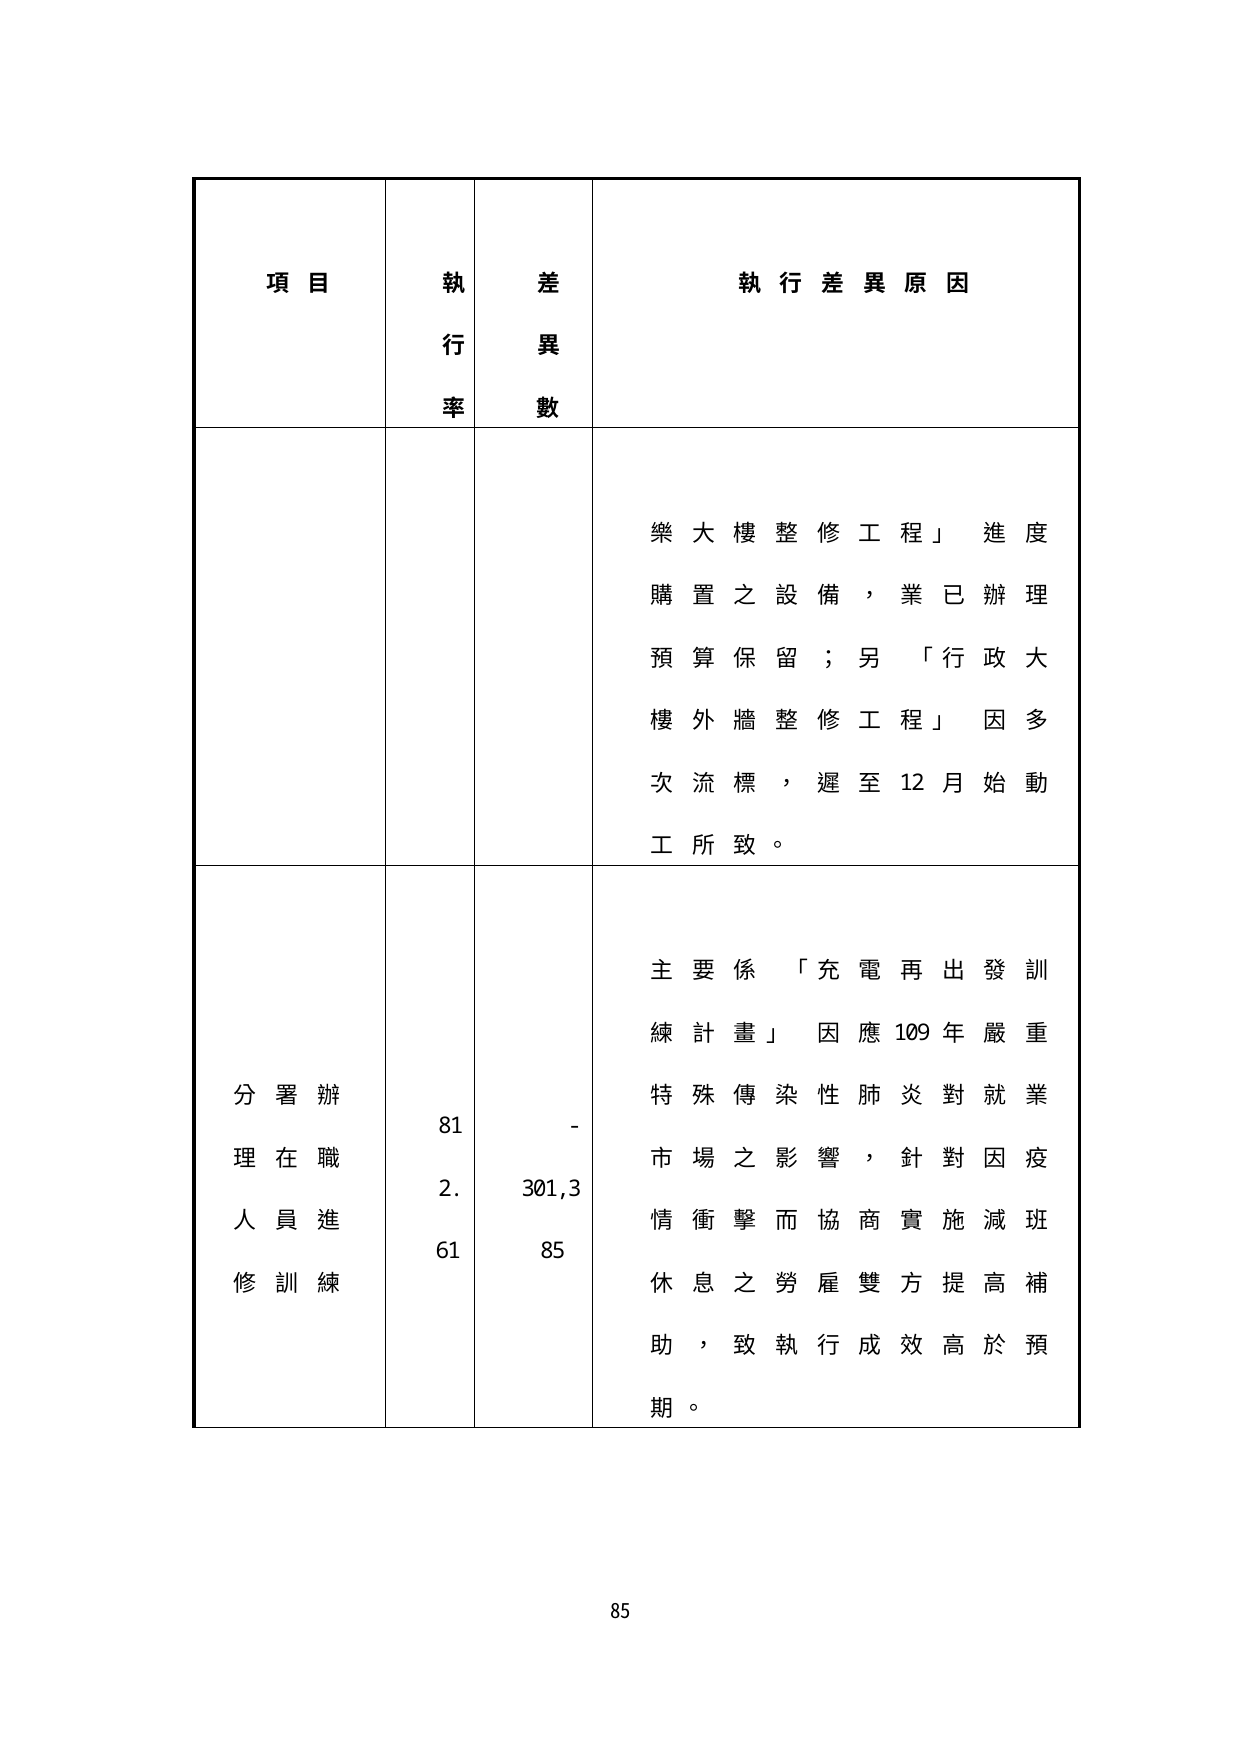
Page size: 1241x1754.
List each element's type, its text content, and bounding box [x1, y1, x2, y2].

table_cell 主要係「充電再出發訓練計畫」因應109年嚴重特殊傳染性肺炎對就業市場之影響，針對因疫情衝擊而協商實施減班休息之勞雇雙方提高補助，致執行成效高於預期。 [593, 866, 1078, 1427]
table_cell [386, 428, 474, 865]
table_header 執行差異原因 [593, 180, 1078, 427]
table_cell [475, 428, 592, 865]
table_header 項目 [196, 180, 385, 427]
table_cell 分署辦理在職人員進修訓練 [196, 866, 385, 1427]
table_cell 樂大樓整修工程」進度購置之設備，業已辦理預算保留；另「行政大樓外牆整修工程」因多次流標，遲至12月始動工所致。 [593, 428, 1078, 865]
table_cell [196, 428, 385, 865]
table_header 差異數 [475, 180, 592, 427]
table_cell -301,385 [475, 866, 592, 1427]
table_header 執行率 [386, 180, 474, 427]
table_cell 812.61 [386, 866, 474, 1427]
